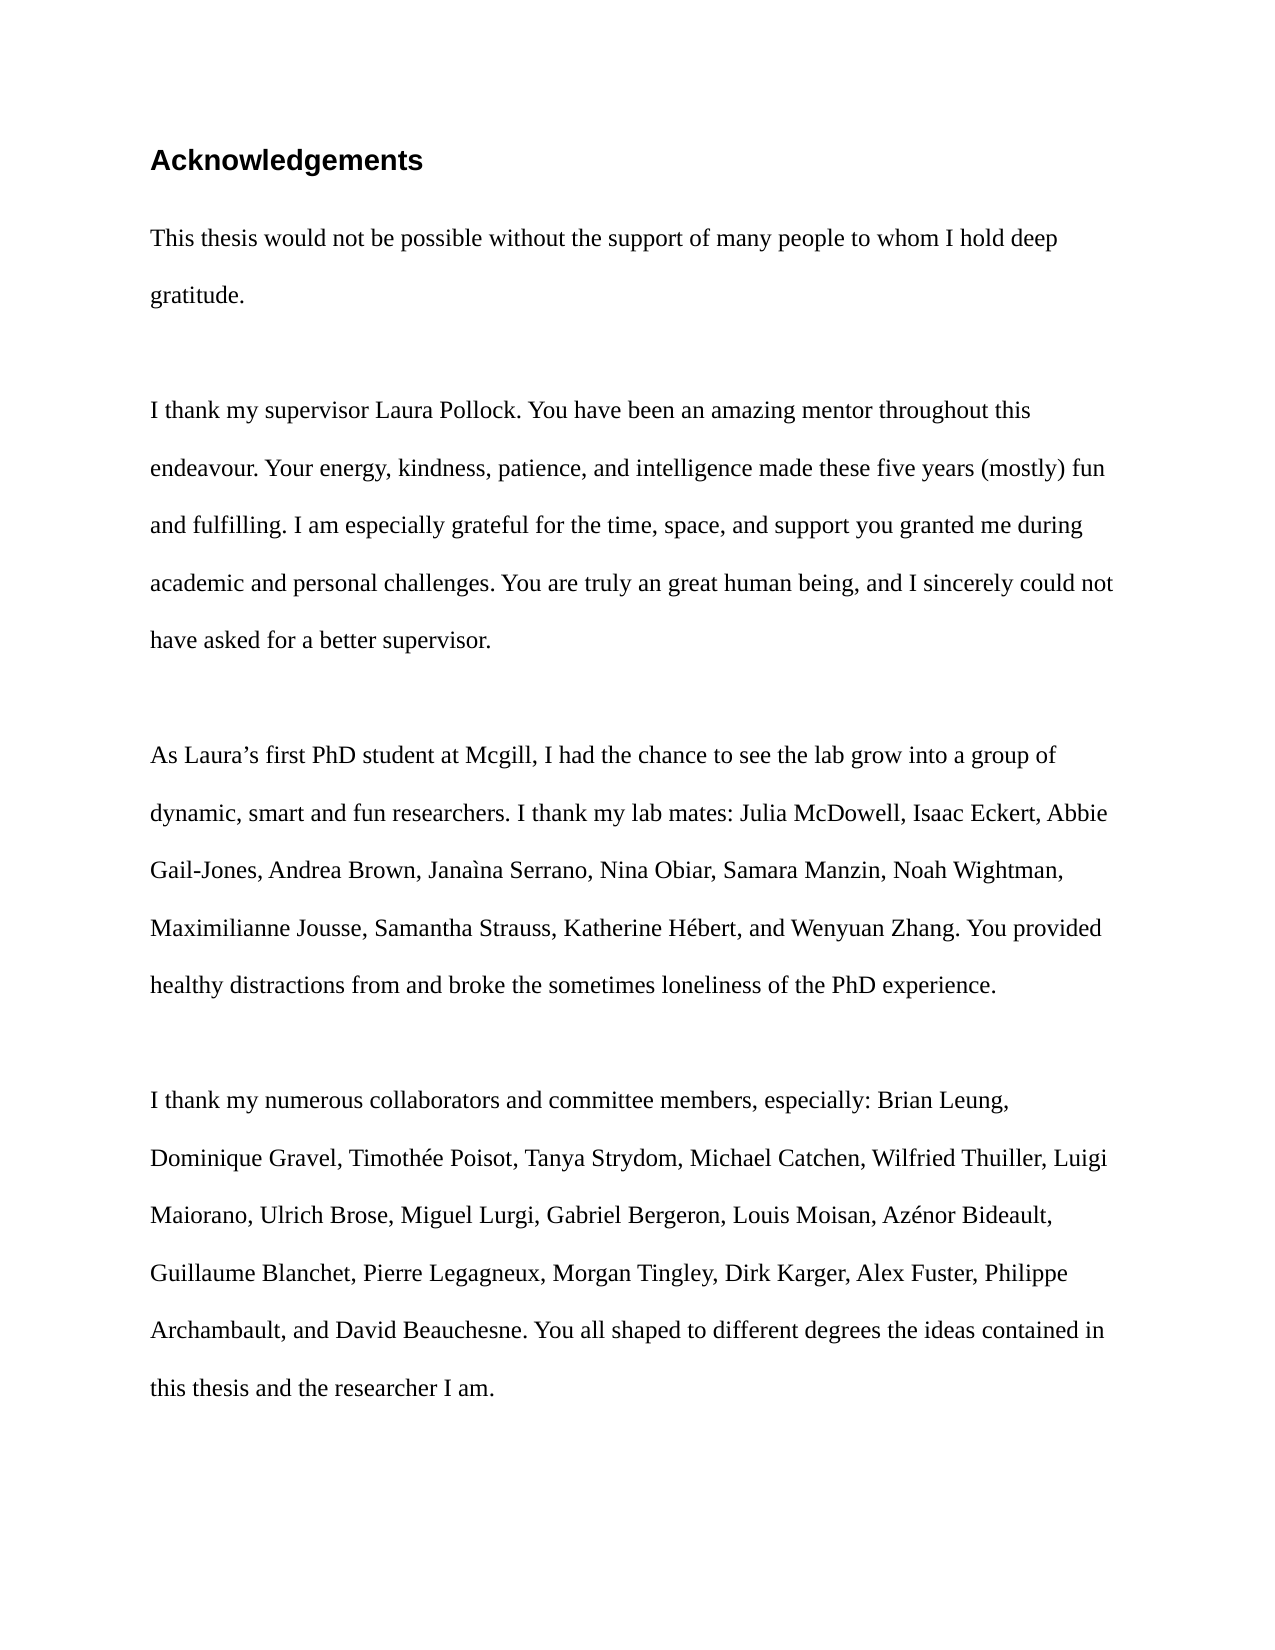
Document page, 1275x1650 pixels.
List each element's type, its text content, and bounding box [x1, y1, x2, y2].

text This thesis would not be possible without the support of many people to whom I hold deep gratitude. [150, 223, 1125, 309]
subtitle Acknowledgements [150, 143, 1125, 177]
text I thank my supervisor Laura Pollock. You have been an amazing mentor throughout this endeavour. Your energy, kindness, patience, and intelligence made these five years (mostly) fun and fulfilling. I am especially grateful for the time, space, and support you granted me during academic and personal challenges. You are truly an great human being, and I sincerely could not have asked for a better supervisor. [150, 395, 1125, 654]
text As Laura’s first PhD student at Mcgill, I had the chance to see the lab grow into a group of dynamic, smart and fun researchers. I thank my lab mates: Julia McDowell, Isaac Eckert, Abbie Gail-Jones, Andrea Brown, Janaìna Serrano, Nina Obiar, Samara Manzin, Noah Wightman, Maximilianne Jousse, Samantha Strauss, Katherine Hébert, and Wenyuan Zhang. You provided healthy distractions from and broke the sometimes loneliness of the PhD experience. [150, 740, 1125, 999]
text I thank my numerous collaborators and committee members, especially: Brian Leung, Dominique Gravel, Timothée Poisot, Tanya Strydom, Michael Catchen, Wilfried Thuiller, Luigi Maiorano, Ulrich Brose, Miguel Lurgi, Gabriel Bergeron, Louis Moisan, Azénor Bideault, Guillaume Blanchet, Pierre Legagneux, Morgan Tingley, Dirk Karger, Alex Fuster, Philippe Archambault, and David Beauchesne. You all shaped to different degrees the ideas contained in this thesis and the researcher I am. [150, 1085, 1125, 1401]
